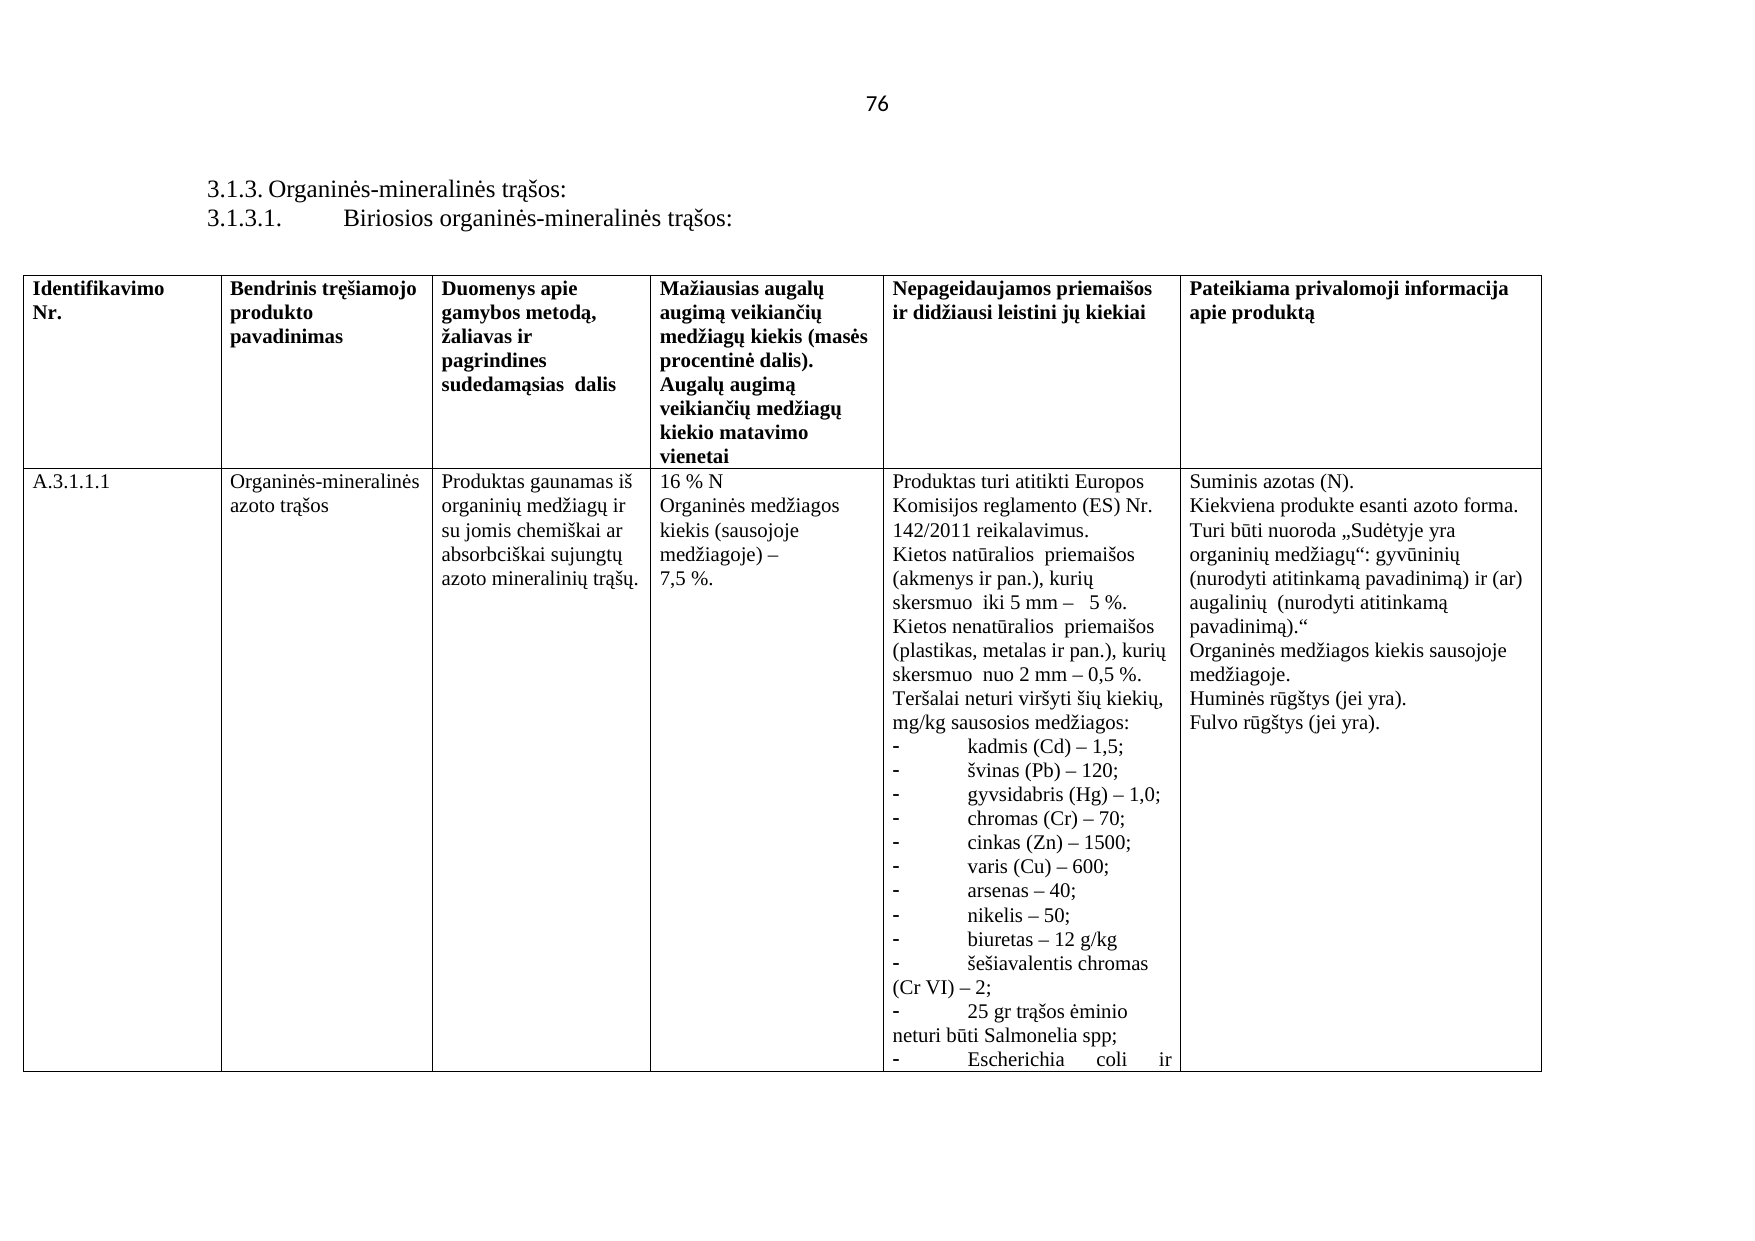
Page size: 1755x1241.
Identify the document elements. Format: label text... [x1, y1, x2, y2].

table_header Bendrinis tręšiamojo produkto pavadinimas [222, 276, 432, 468]
table_header Mažiausias augalų augimą veikiančių medžiagų kiekis (masės procentinė dalis). Augalų augimą veikiančių medžiagų kiekio matavimo vienetai [651, 276, 883, 468]
table_header Identifikavimo Nr. [24, 276, 221, 468]
table_cell Organinės-mineralinės azoto trąšos [222, 469, 432, 1071]
text 3.1.3.1. Biriosios organinės-mineralinės trąšos: [193, 203, 1636, 232]
table_cell 16 % N Organinės medžiagos kiekis (sausojoje medžiagoje) – 7,5 %. [651, 469, 883, 1071]
text 3.1.3. Organinės-mineralinės trąšos: [193, 174, 1636, 203]
table_header Duomenys apie gamybos metodą, žaliavas ir pagrindines sudedamąsias dalis [433, 276, 650, 468]
table_cell Produktas gaunamas iš organinių medžiagų ir su jomis chemiškai ar absorbciškai sujungtų azoto mineralinių trąšų. [433, 469, 650, 1071]
table_header Pateikiama privalomoji informacija apie produktą [1181, 276, 1541, 468]
table_header Nepageidaujamos priemaišos ir didžiausi leistini jų kiekiai [884, 276, 1180, 468]
table_cell Suminis azotas (N). Kiekviena produkte esanti azoto forma. Turi būti nuoroda „Sudėtyje yra organinių medžiagų“: gyvūninių (nurodyti atitinkamą pavadinimą) ir (ar) augalinių (nurodyti atitinkamą pavadinimą).“ Organinės medžiagos kiekis sausojoje medžiagoje. Huminės rūgštys (jei yra). Fulvo rūgštys (jei yra). [1181, 469, 1541, 1071]
table_cell A.3.1.1.1 [24, 469, 221, 1071]
table_cell Produktas turi atitikti Europos Komisijos reglamento (ES) Nr. 142/2011 reikalavimus. Kietos natūralios priemaišos (akmenys ir pan.), kurių skersmuo iki 5 mm – 5 %. Kietos nenatūralios priemaišos (plastikas, metalas ir pan.), kurių skersmuo nuo 2 mm – 0,5 %. Teršalai neturi viršyti šių kiekių, mg/kg sausosios medžiagos:  kadmis (Cd) – 1,5;  švinas (Pb) – 120;  gyvsidabris (Hg) – 1,0;  chromas (Cr) – 70;  cinkas (Zn) – 1500;  varis (Cu) – 600;  arsenas – 40;  nikelis – 50;  biuretas – 12 g/kg  šešiavalentis chromas (Cr VI) – 2;  25 gr trąšos ėminio neturi būti Salmonelia spp;  Escherichia coli ir [884, 469, 1180, 1071]
